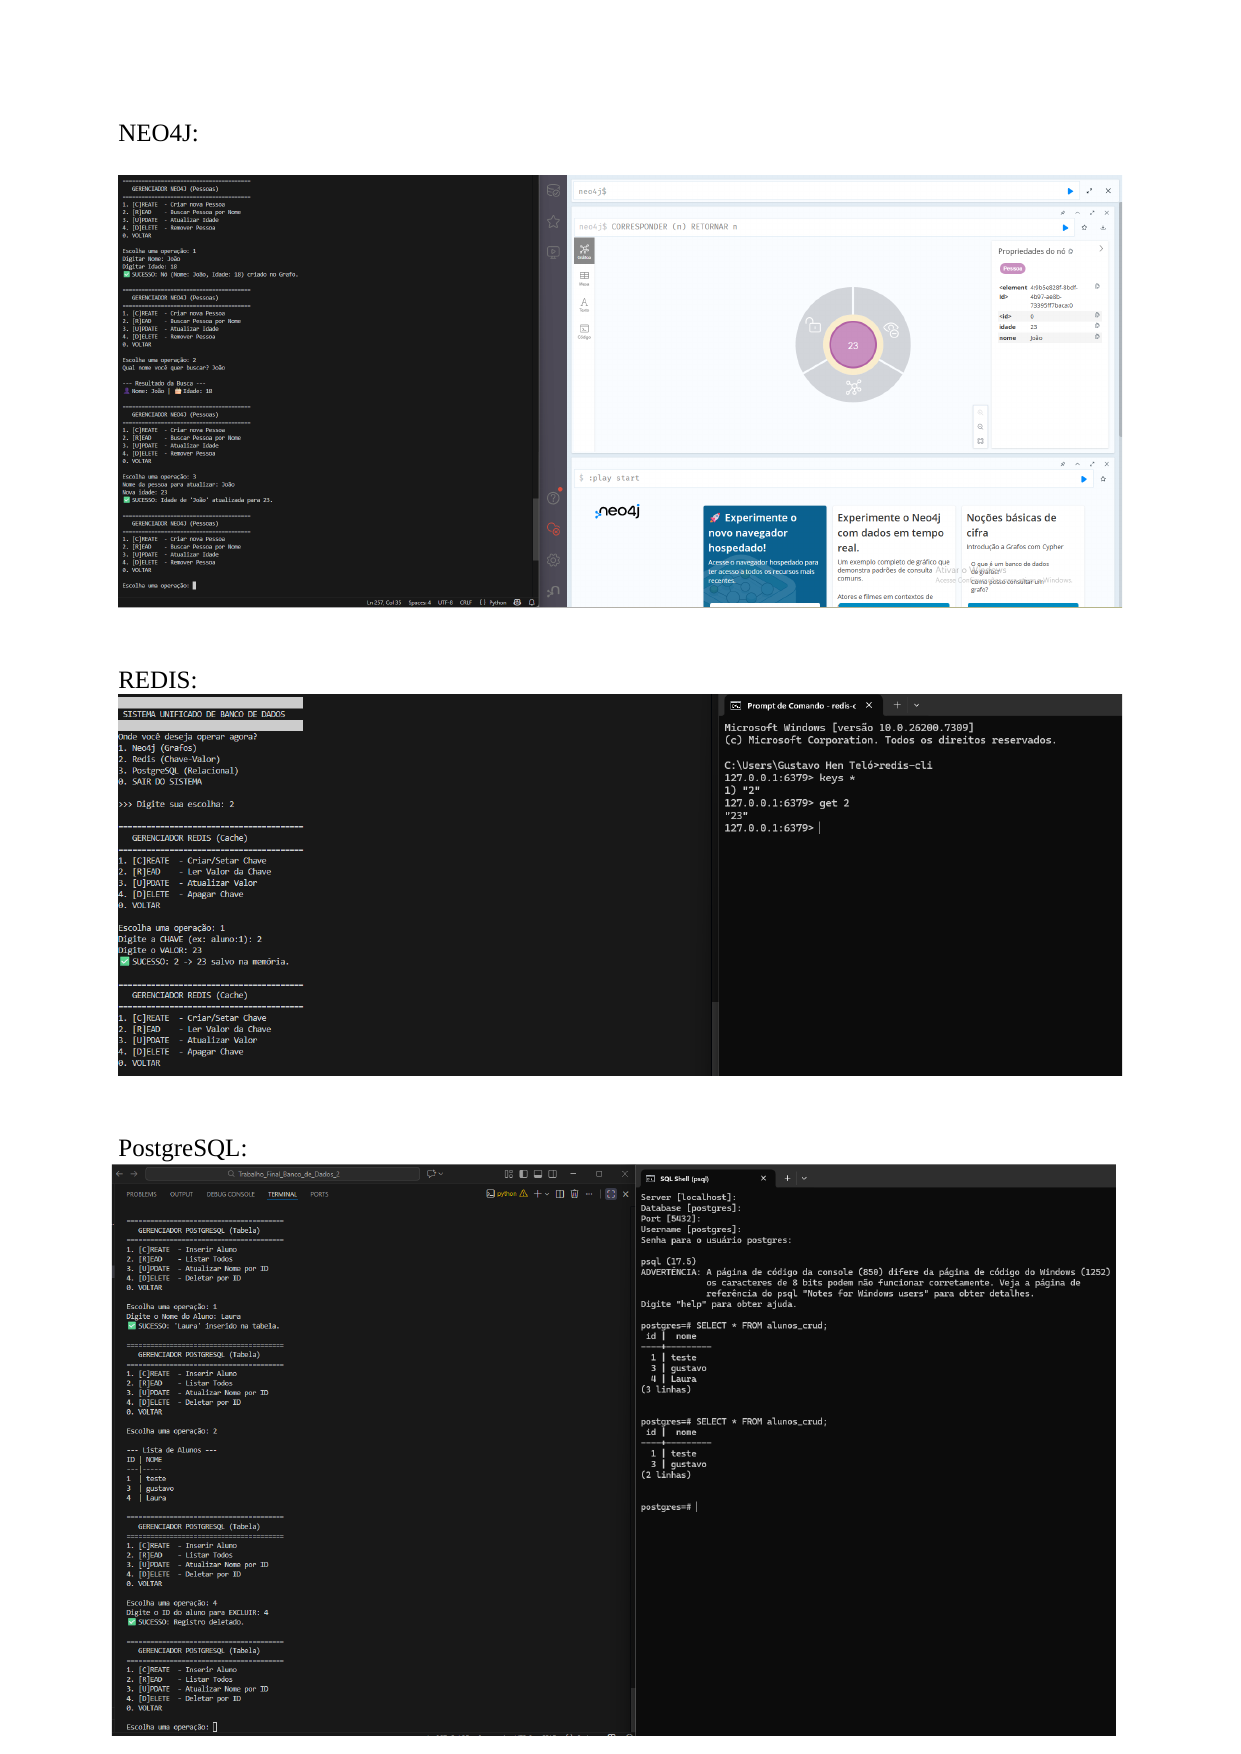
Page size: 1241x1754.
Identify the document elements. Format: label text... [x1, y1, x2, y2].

picture [731, 545, 749, 552]
picture [752, 545, 765, 552]
picture [118, 175, 1123, 608]
picture [755, 512, 776, 525]
text NEO4J: [118, 118, 1122, 147]
picture [777, 512, 792, 525]
picture [710, 512, 723, 525]
picture [736, 528, 758, 536]
picture [758, 528, 786, 542]
picture [731, 512, 744, 525]
text REDIS: [118, 665, 1122, 694]
picture [805, 561, 813, 574]
picture [118, 694, 1123, 1076]
text PostgreSQL: [118, 1133, 1122, 1162]
picture [111, 1164, 1116, 1736]
